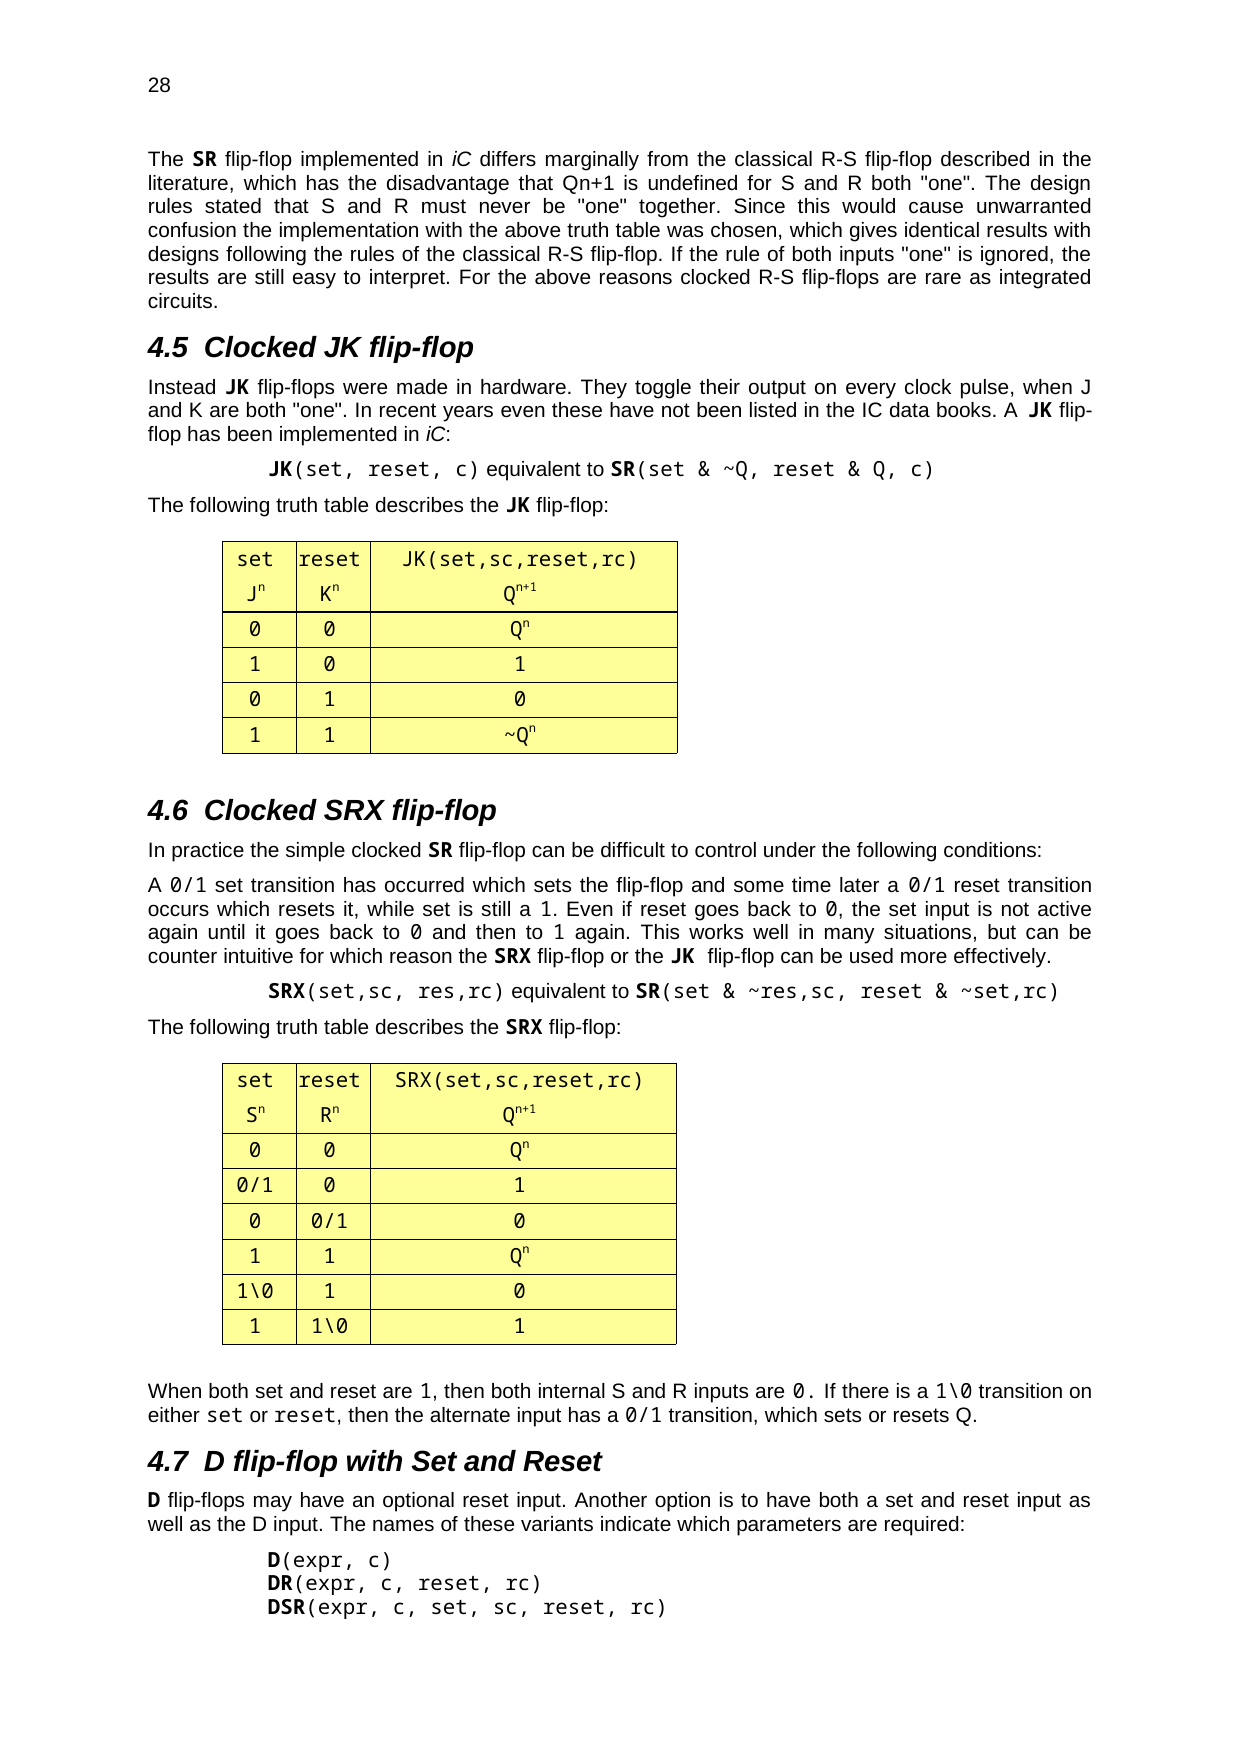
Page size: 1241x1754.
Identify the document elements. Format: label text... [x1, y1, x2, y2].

table_cell 1 [223, 1240, 296, 1274]
table_cell 0 [371, 1204, 676, 1239]
table_cell 1 [297, 1275, 370, 1309]
table_cell 0 [297, 613, 370, 647]
table_cell Qn [371, 1240, 676, 1274]
text D(expr, c) DR(expr, c, reset, rc) DSR(expr, c, set, sc, reset, rc) [268, 1548, 1092, 1619]
table_header set [223, 1064, 296, 1098]
text In practice the simple clocked SR flip-flop can be difficult to control under the following conditions: [148, 838, 1092, 862]
table_cell 1\0 [297, 1310, 370, 1344]
table_header JK(set,sc,reset,rc) [371, 542, 677, 576]
table_cell 1 [297, 683, 370, 717]
table_cell 1 [297, 718, 370, 753]
table_cell 0 [371, 683, 677, 717]
table_header reset [297, 542, 370, 576]
text JK(set, reset, c) equivalent to SR(set & ~Q, reset & Q, c) [268, 458, 1092, 482]
table_cell 0 [223, 683, 296, 717]
table_cell ~Qn [371, 718, 677, 753]
table_cell 0 [223, 613, 296, 647]
table_cell 1 [223, 1310, 296, 1344]
table_cell Qn+1 [371, 1098, 676, 1133]
subtitle D flip-flop with Set and Reset [148, 1445, 1092, 1477]
table_cell 1 [371, 648, 677, 682]
table_cell Qn+1 [371, 576, 677, 611]
text The following truth table describes the JK flip-flop: [148, 494, 1092, 518]
table_cell Kn [297, 576, 370, 611]
table_header reset [297, 1064, 370, 1098]
subtitle Clocked JK flip-flop [148, 331, 1092, 363]
text The SR flip-flop implemented in iC differs marginally from the classical R-S flip-flop described in the literature, which has the disadvantage that Qn+1 is undefined for S and R both "one". The design rules stated that S and R must never be "one" together. Since this would cause unwarranted confusion the implementation with the above truth table was chosen, which gives identical results with designs following the rules of the classical R-S flip-flop. If the rule of both inputs "one" is ignored, the results are still easy to interpret. For the above reasons clocked R-S flip-flops are rare as integrated circuits. [148, 148, 1092, 313]
table_cell 1 [371, 1169, 676, 1203]
text When both set and reset are 1, then both internal S and R inputs are 0. If there is a 1\0 transition on either set or reset, then the alternate input has a 0/1 transition, which sets or resets Q. [148, 1380, 1092, 1427]
table_cell 0 [223, 1204, 296, 1239]
table_cell 1 [223, 718, 296, 753]
table_cell Jn [223, 576, 296, 611]
table_cell Sn [223, 1098, 296, 1133]
table_cell 0 [297, 1169, 370, 1203]
text Instead JK flip-flops were made in hardware. They toggle their output on every clock pulse, when J and K are both "one". In recent years even these have not been listed in the IC data books. A JK flip-flop has been implemented in iC: [148, 375, 1092, 446]
subtitle Clocked SRX flip-flop [148, 794, 1092, 826]
table_cell 1 [223, 648, 296, 682]
table_cell 0/1 [297, 1204, 370, 1239]
table_cell 0 [371, 1275, 676, 1309]
table_cell 0 [297, 648, 370, 682]
table_header set [223, 542, 296, 576]
table_cell Rn [297, 1098, 370, 1133]
text The following truth table describes the SRX flip-flop: [148, 1015, 1092, 1039]
table_cell 1 [297, 1240, 370, 1274]
table_cell 0/1 [223, 1169, 296, 1203]
table_cell 1 [371, 1310, 676, 1344]
text A 0/1 set transition has occurred which sets the flip-flop and some time later a 0/1 reset transition occurs which resets it, while set is still a 1. Even if reset goes back to 0, the set input is not active again until it goes back to 0 and then to 1 again. This works well in many situations, but can be counter intuitive for which reason the SRX flip-flop or the JK flip-flop can be used more effectively. [148, 874, 1092, 968]
table_cell 0 [297, 1134, 370, 1168]
table_cell 0 [223, 1134, 296, 1168]
table_cell 1\0 [223, 1275, 296, 1309]
table_cell Qn [371, 613, 677, 647]
table_cell Qn [371, 1134, 676, 1168]
table_header SRX(set,sc,reset,rc) [371, 1064, 676, 1098]
text SRX(set,sc, res,rc) equivalent to SR(set & ~res,sc, reset & ~set,rc) [268, 980, 1092, 1004]
text D flip-flops may have an optional reset input. Another option is to have both a set and reset input as well as the D input. The names of these variants indicate which parameters are required: [148, 1489, 1092, 1536]
